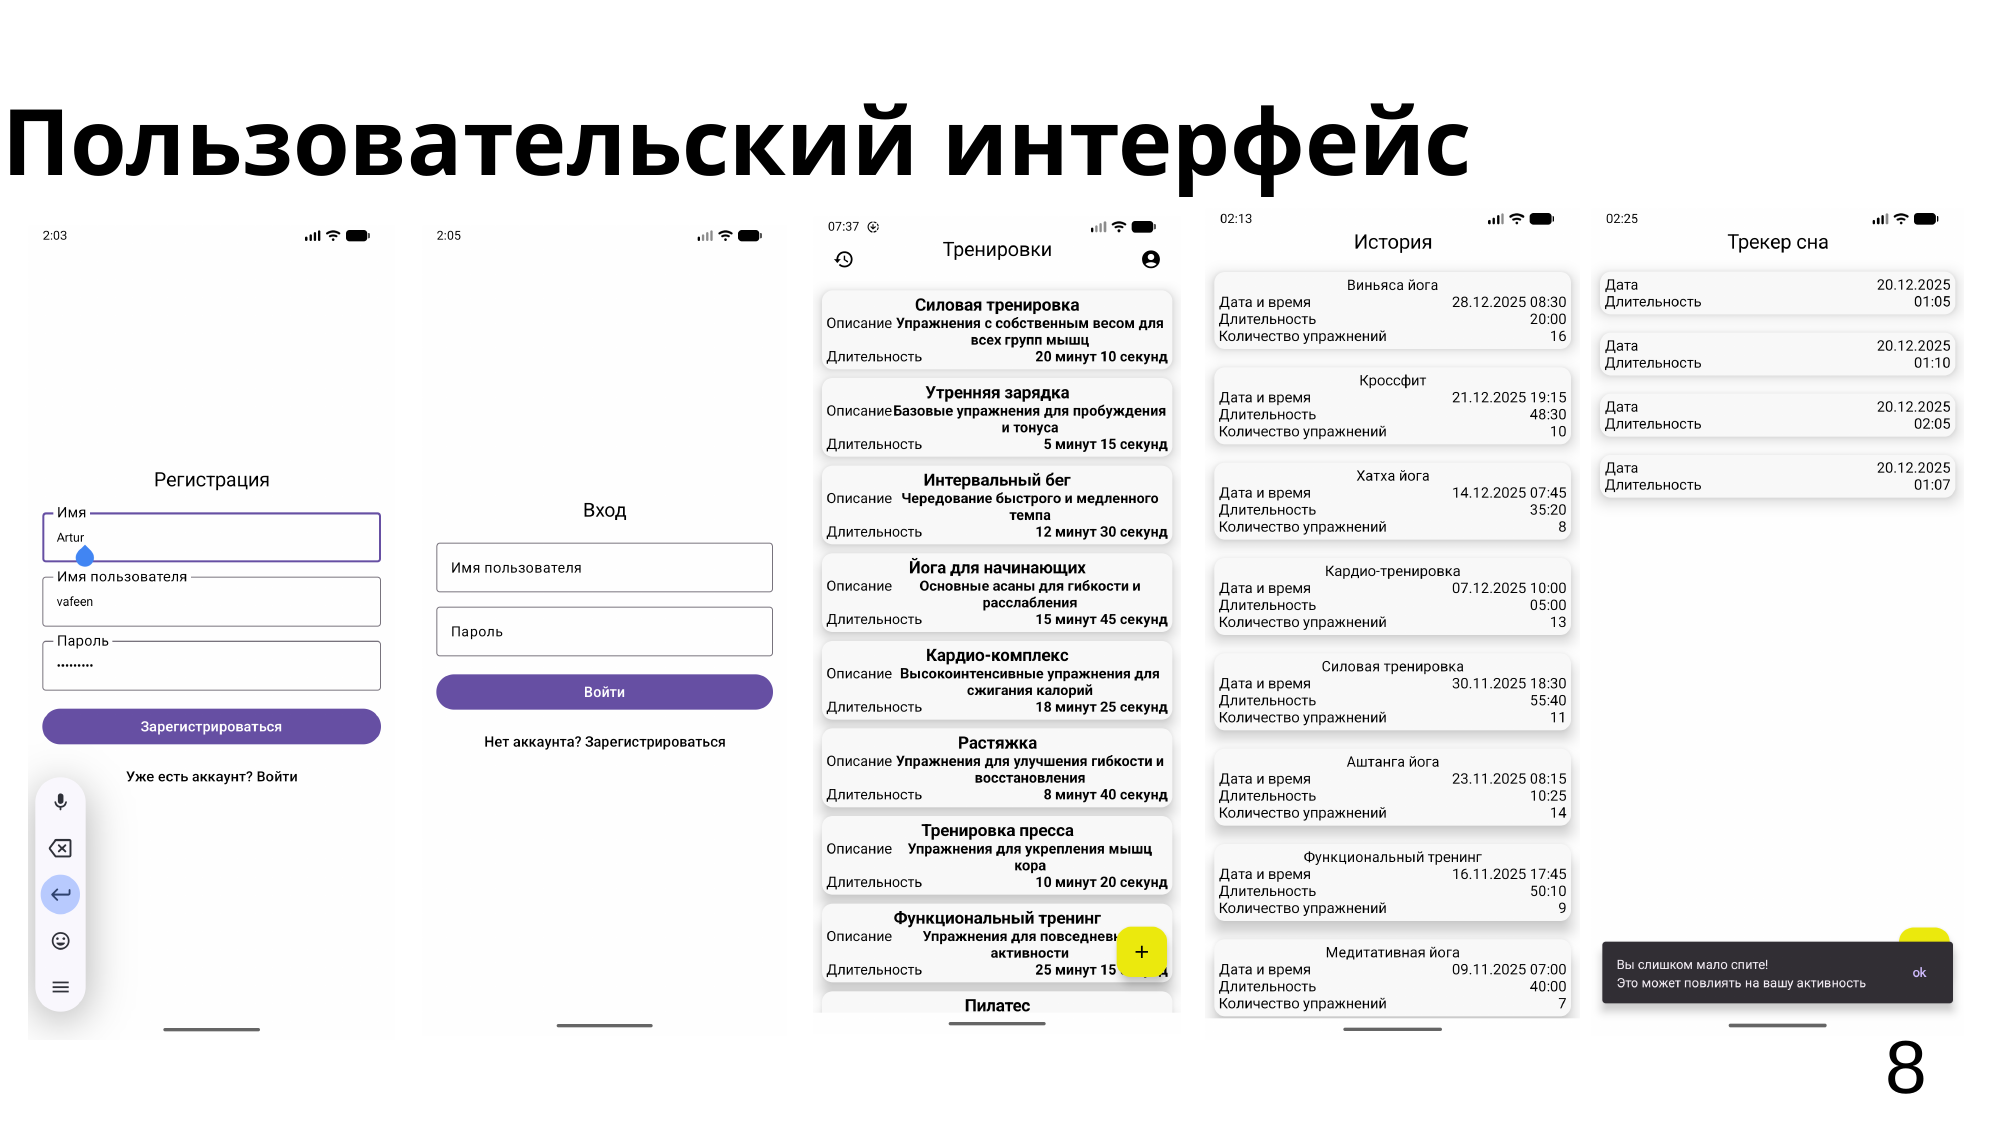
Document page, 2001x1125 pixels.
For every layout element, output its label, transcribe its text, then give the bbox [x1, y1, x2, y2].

picture [28, 225, 395, 1040]
picture [813, 216, 1181, 1034]
text_box 8 [1870, 1036, 1943, 1124]
picture [422, 225, 787, 1036]
picture [1591, 208, 1964, 1036]
picture [1205, 208, 1580, 1040]
title Пользовательский интерфейс [0, 0, 1700, 203]
